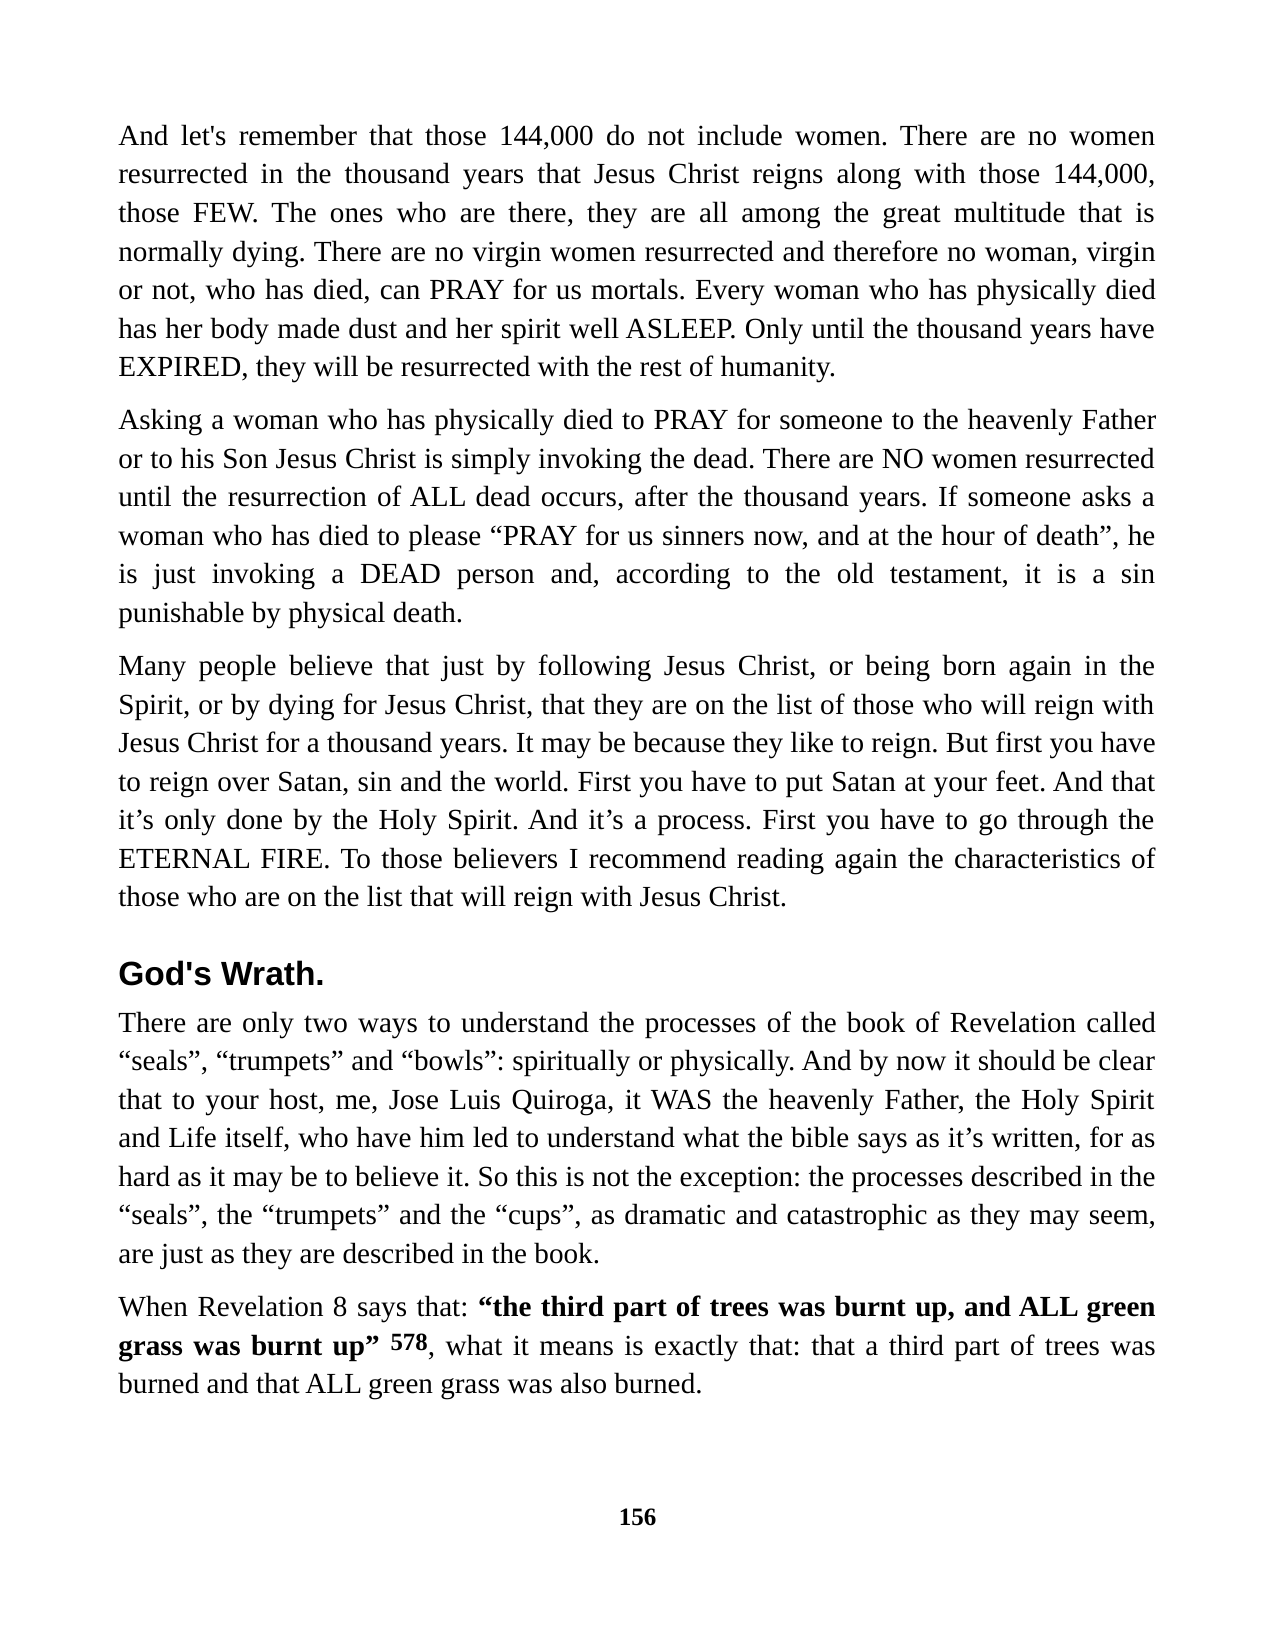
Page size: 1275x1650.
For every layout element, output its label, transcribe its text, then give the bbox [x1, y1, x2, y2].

subtitle God's Wrath. [118, 953, 1157, 992]
text And let's remember that those 144,000 do not include women. There are no women resurrected in the thousand years that Jesus Christ reigns along with those 144,000, those FEW. The ones who are there, they are all among the great multitude that is normally dying. There are no virgin women resurrected and therefore no woman, virgin or not, who has died, can PRAY for us mortals. Every woman who has physically died has her body made dust and her spirit well ASLEEP. Only until the thousand years have EXPIRED, they will be resurrected with the rest of humanity. [118, 118, 1157, 383]
text Many people believe that just by following Jesus Christ, or being born again in the Spirit, or by dying for Jesus Christ, that they are on the list of those who will reign with Jesus Christ for a thousand years. It may be because they like to reign. But first you have to reign over Satan, sin and the world. First you have to put Satan at your feet. And that it’s only done by the Holy Spirit. And it’s a process. First you have to go through the ETERNAL FIRE. To those believers I recommend reading again the characteristics of those who are on the list that will reign with Jesus Christ. [118, 648, 1157, 913]
text There are only two ways to understand the processes of the book of Revelation called “seals”, “trumpets” and “bowls”: spiritually or physically. And by now it should be clear that to your host, me, Jose Luis Quiroga, it WAS the heavenly Father, the Holy Spirit and Life itself, who have him led to understand what the bible says as it’s written, for as hard as it may be to believe it. So this is not the exception: the processes described in the “seals”, the “trumpets” and the “cups”, as dramatic and catastrophic as they may seem, are just as they are described in the book. [118, 1005, 1157, 1269]
text Asking a woman who has physically died to PRAY for someone to the heavenly Father or to his Son Jesus Christ is simply invoking the dead. There are NO women resurrected until the resurrection of ALL dead occurs, after the thousand years. If someone asks a woman who has died to please “PRAY for us sinners now, and at the hour of death”, he is just invoking a DEAD person and, according to the old testament, it is a sin punishable by physical death. [118, 402, 1157, 629]
text When Revelation 8 says that: “the third part of trees was burnt up, and ALL green grass was burnt up” , what it means is exactly that: that a third part of trees was burned and that ALL green grass was also burned. [118, 1289, 1157, 1400]
